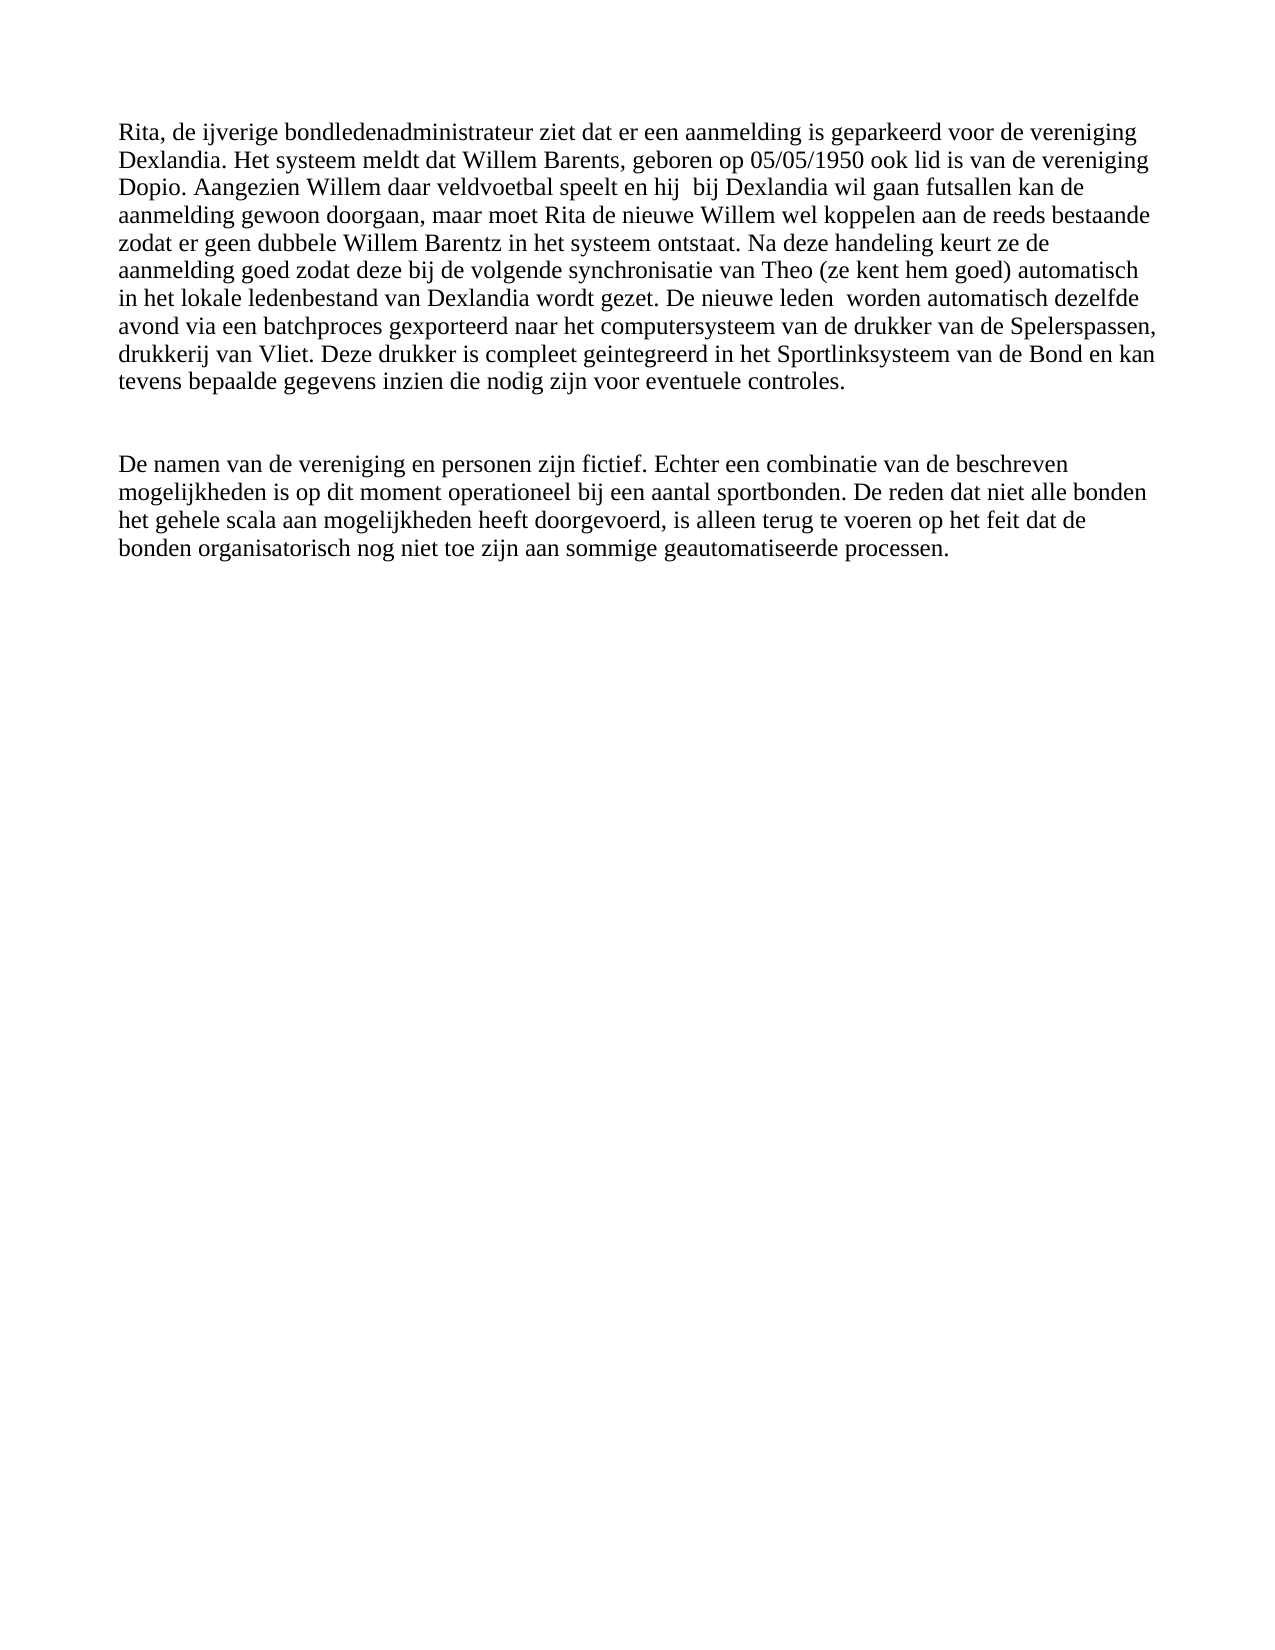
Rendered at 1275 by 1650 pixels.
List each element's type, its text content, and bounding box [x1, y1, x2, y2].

text Rita, de ijverige bondledenadministrateur ziet dat er een aanmelding is geparkeerd voor de vereniging Dexlandia. Het systeem meldt dat Willem Barents, geboren op 05/05/1950 ook lid is van de vereniging Dopio. Aangezien Willem daar veldvoetbal speelt en hij bij Dexlandia wil gaan futsallen kan de aanmelding gewoon doorgaan, maar moet Rita de nieuwe Willem wel koppelen aan de reeds bestaande zodat er geen dubbele Willem Barentz in het systeem ontstaat. Na deze handeling keurt ze de aanmelding goed zodat deze bij de volgende synchronisatie van Theo (ze kent hem goed) automatisch in het lokale ledenbestand van Dexlandia wordt gezet. De nieuwe leden worden automatisch dezelfde avond via een batchproces gexporteerd naar het computersysteem van de drukker van de Spelerspassen, drukkerij van Vliet. Deze drukker is compleet geintegreerd in het Sportlinksysteem van de Bond en kan tevens bepaalde gegevens inzien die nodig zijn voor eventuele controles. [118, 118, 1157, 395]
text De namen van de vereniging en personen zijn fictief. Echter een combinatie van de beschreven mogelijkheden is op dit moment operationeel bij een aantal sportbonden. De reden dat niet alle bonden het gehele scala aan mogelijkheden heeft doorgevoerd, is alleen terug te voeren op het feit dat de bonden organisatorisch nog niet toe zijn aan sommige geautomatiseerde processen. [118, 451, 1157, 561]
